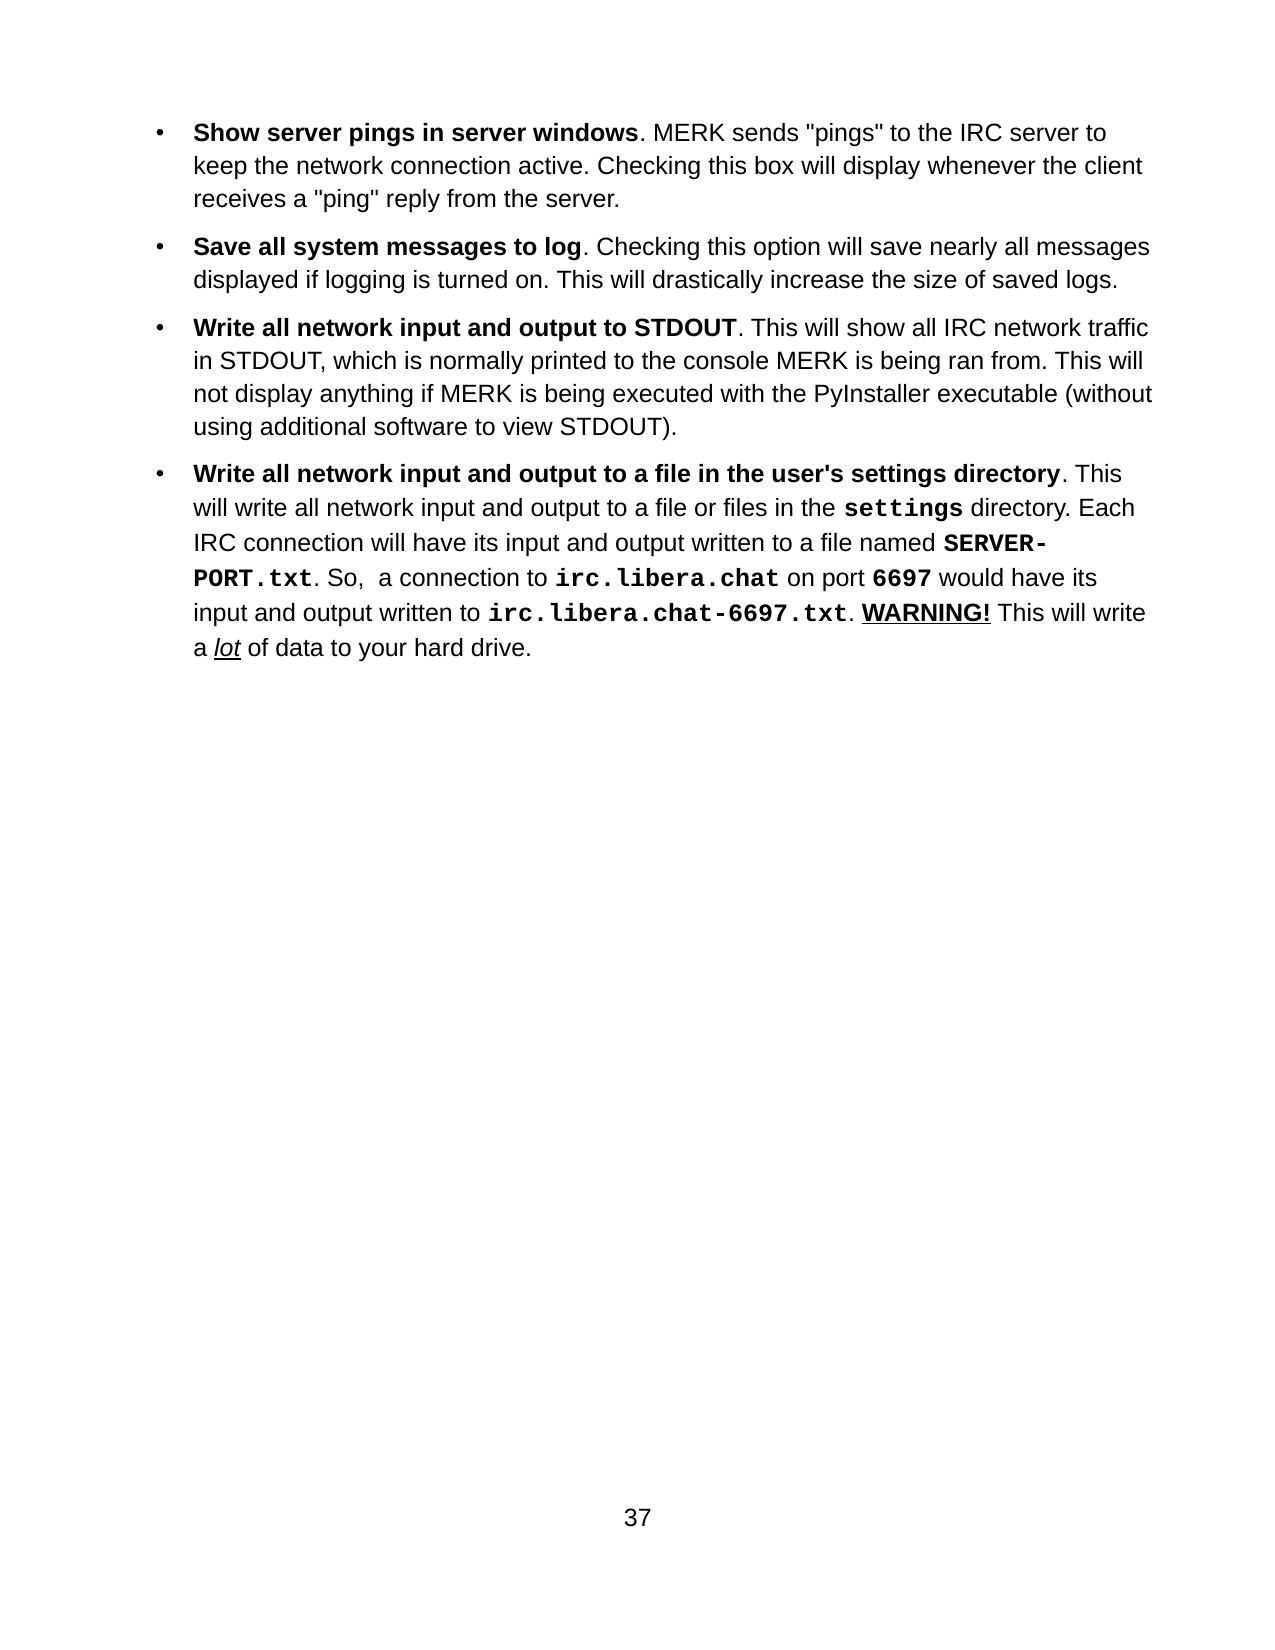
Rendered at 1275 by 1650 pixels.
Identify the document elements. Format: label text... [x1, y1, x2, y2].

list Save all system messages to log. Checking this option will save nearly all messages displayed if logging is turned on. This will drastically increase the size of saved logs. [156, 232, 1157, 294]
list Write all network input and output to a file in the user's settings directory. This will write all network input and output to a file or files in the settings directory. Each IRC connection will have its input and output written to a file named SERVER-PORT.txt. So, a connection to irc.libera.chat on port 6697 would have its input and output written to irc.libera.chat-6697.txt. WARNING! This will write a lot of data to your hard drive. [156, 459, 1157, 662]
list Show server pings in server windows. MERK sends "pings" to the IRC server to keep the network connection active. Checking this box will display whenever the client receives a "ping" reply from the server. [156, 118, 1157, 213]
list Write all network input and output to STDOUT. This will show all IRC network traffic in STDOUT, which is normally printed to the console MERK is being ran from. This will not display anything if MERK is being executed with the PyInstaller executable (without using additional software to view STDOUT). [156, 313, 1157, 441]
